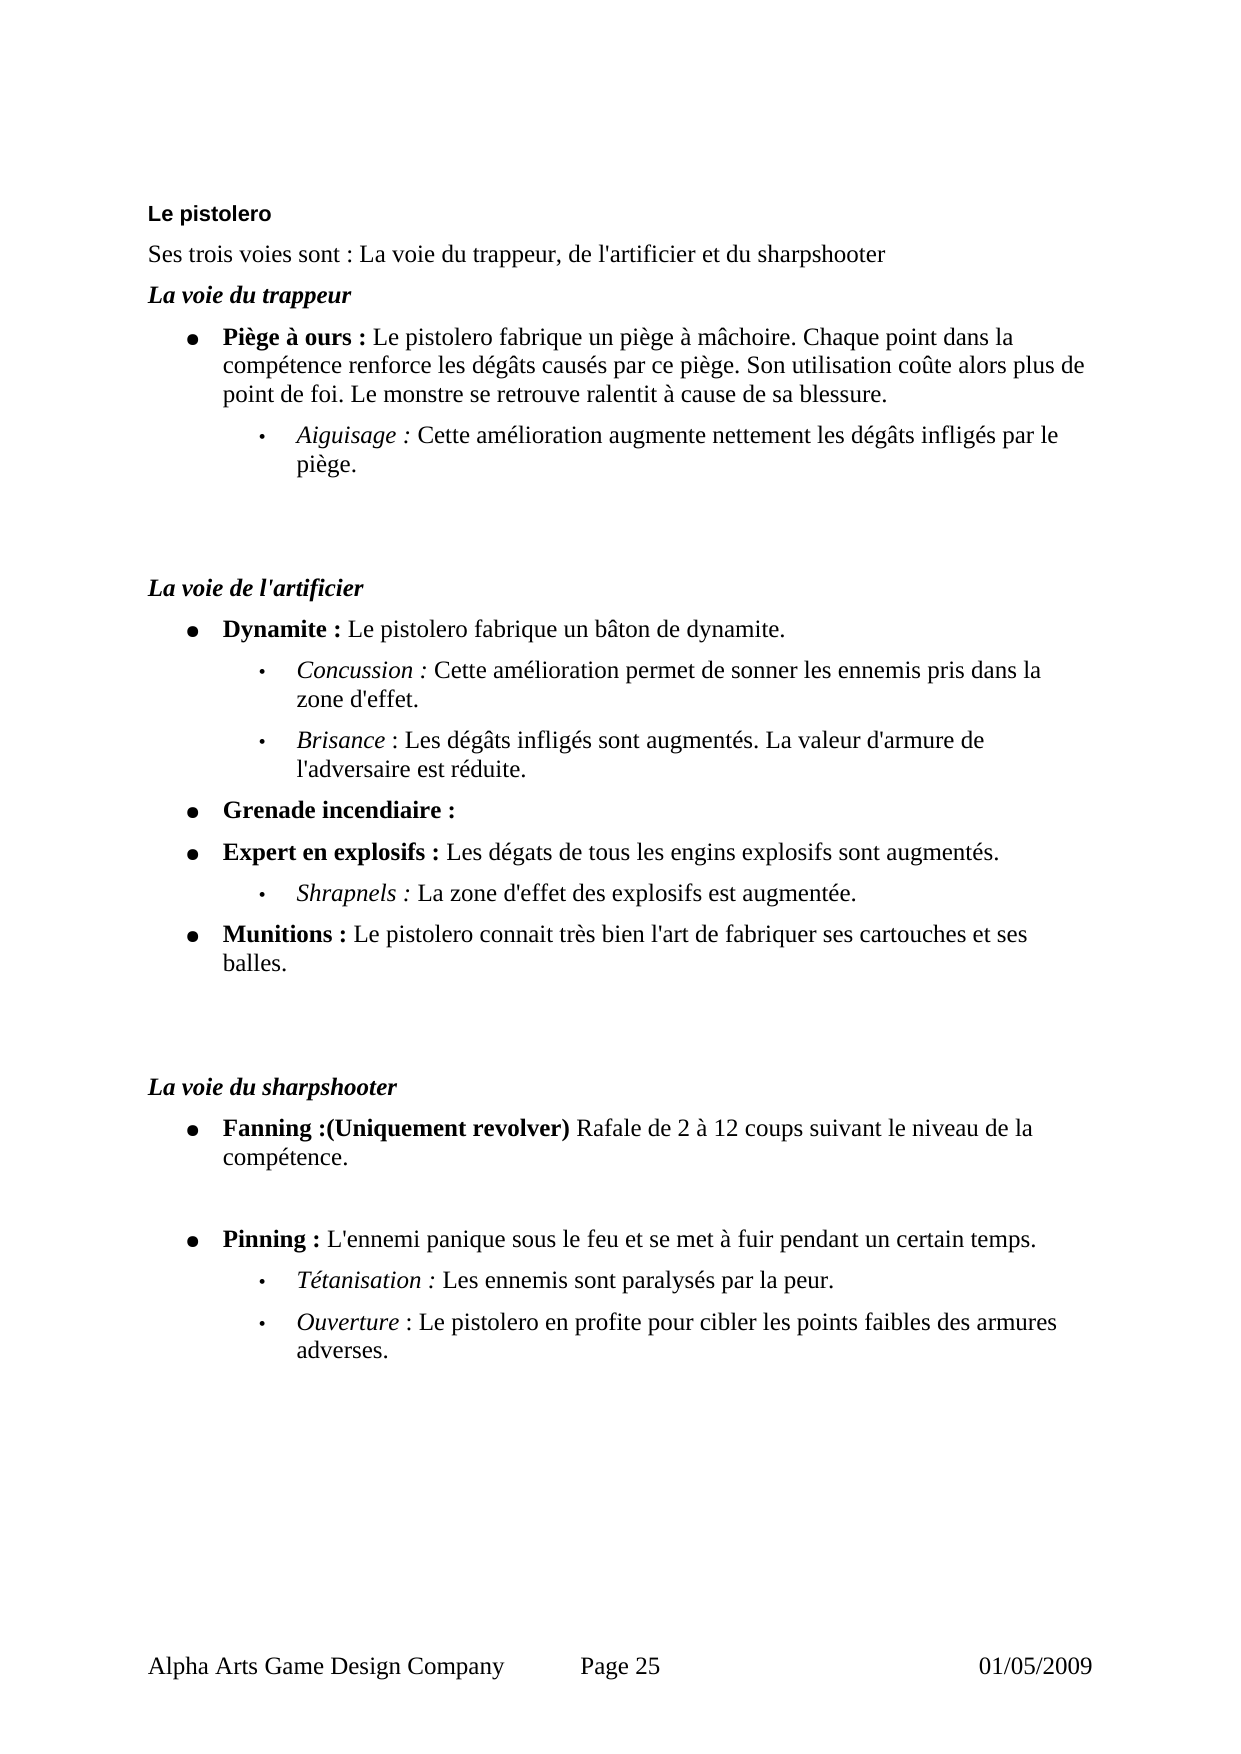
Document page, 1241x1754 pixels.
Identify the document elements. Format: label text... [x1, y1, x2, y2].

list Munitions : Le pistolero connait très bien l'art de fabriquer ses cartouches et ses balles. [185, 919, 1092, 977]
text La voie du trappeur [148, 280, 1092, 309]
list Pinning : L'ennemi panique sous le feu et se met à fuir pendant un certain temps. [185, 1224, 1092, 1253]
list Fanning :(Uniquement revolver) Rafale de 2 à 12 coups suivant le niveau de la compétence. [185, 1113, 1092, 1170]
list Shrapnels : La zone d'effet des explosifs est augmentée. [259, 878, 1092, 907]
text Ses trois voies sont : La voie du trappeur, de l'artificier et du sharpshooter [148, 239, 1092, 268]
list Dynamite : Le pistolero fabrique un bâton de dynamite. [185, 614, 1092, 643]
list Aiguisage : Cette amélioration augmente nettement les dégâts infligés par le piège. [259, 420, 1092, 478]
list Grenade incendiaire : [185, 795, 1092, 824]
list Piège à ours : Le pistolero fabrique un piège à mâchoire. Chaque point dans la compétence renforce les dégâts causés par ce piège. Son utilisation coûte alors plus de point de foi. Le monstre se retrouve ralentit à cause de sa blessure. [185, 322, 1092, 408]
text La voie de l'artificier [148, 573, 1092, 602]
list Tétanisation : Les ennemis sont paralysés par la peur. [259, 1265, 1092, 1294]
list Brisance : Les dégâts infligés sont augmentés. La valeur d'armure de l'adversaire est réduite. [259, 725, 1092, 783]
subtitle Le pistolero [148, 201, 1092, 227]
list Ouverture : Le pistolero en profite pour cibler les points faibles des armures adverses. [259, 1307, 1092, 1364]
list Concussion : Cette amélioration permet de sonner les ennemis pris dans la zone d'effet. [259, 655, 1092, 713]
text La voie du sharpshooter [148, 1072, 1092, 1100]
list Expert en explosifs : Les dégats de tous les engins explosifs sont augmentés. [185, 837, 1092, 865]
